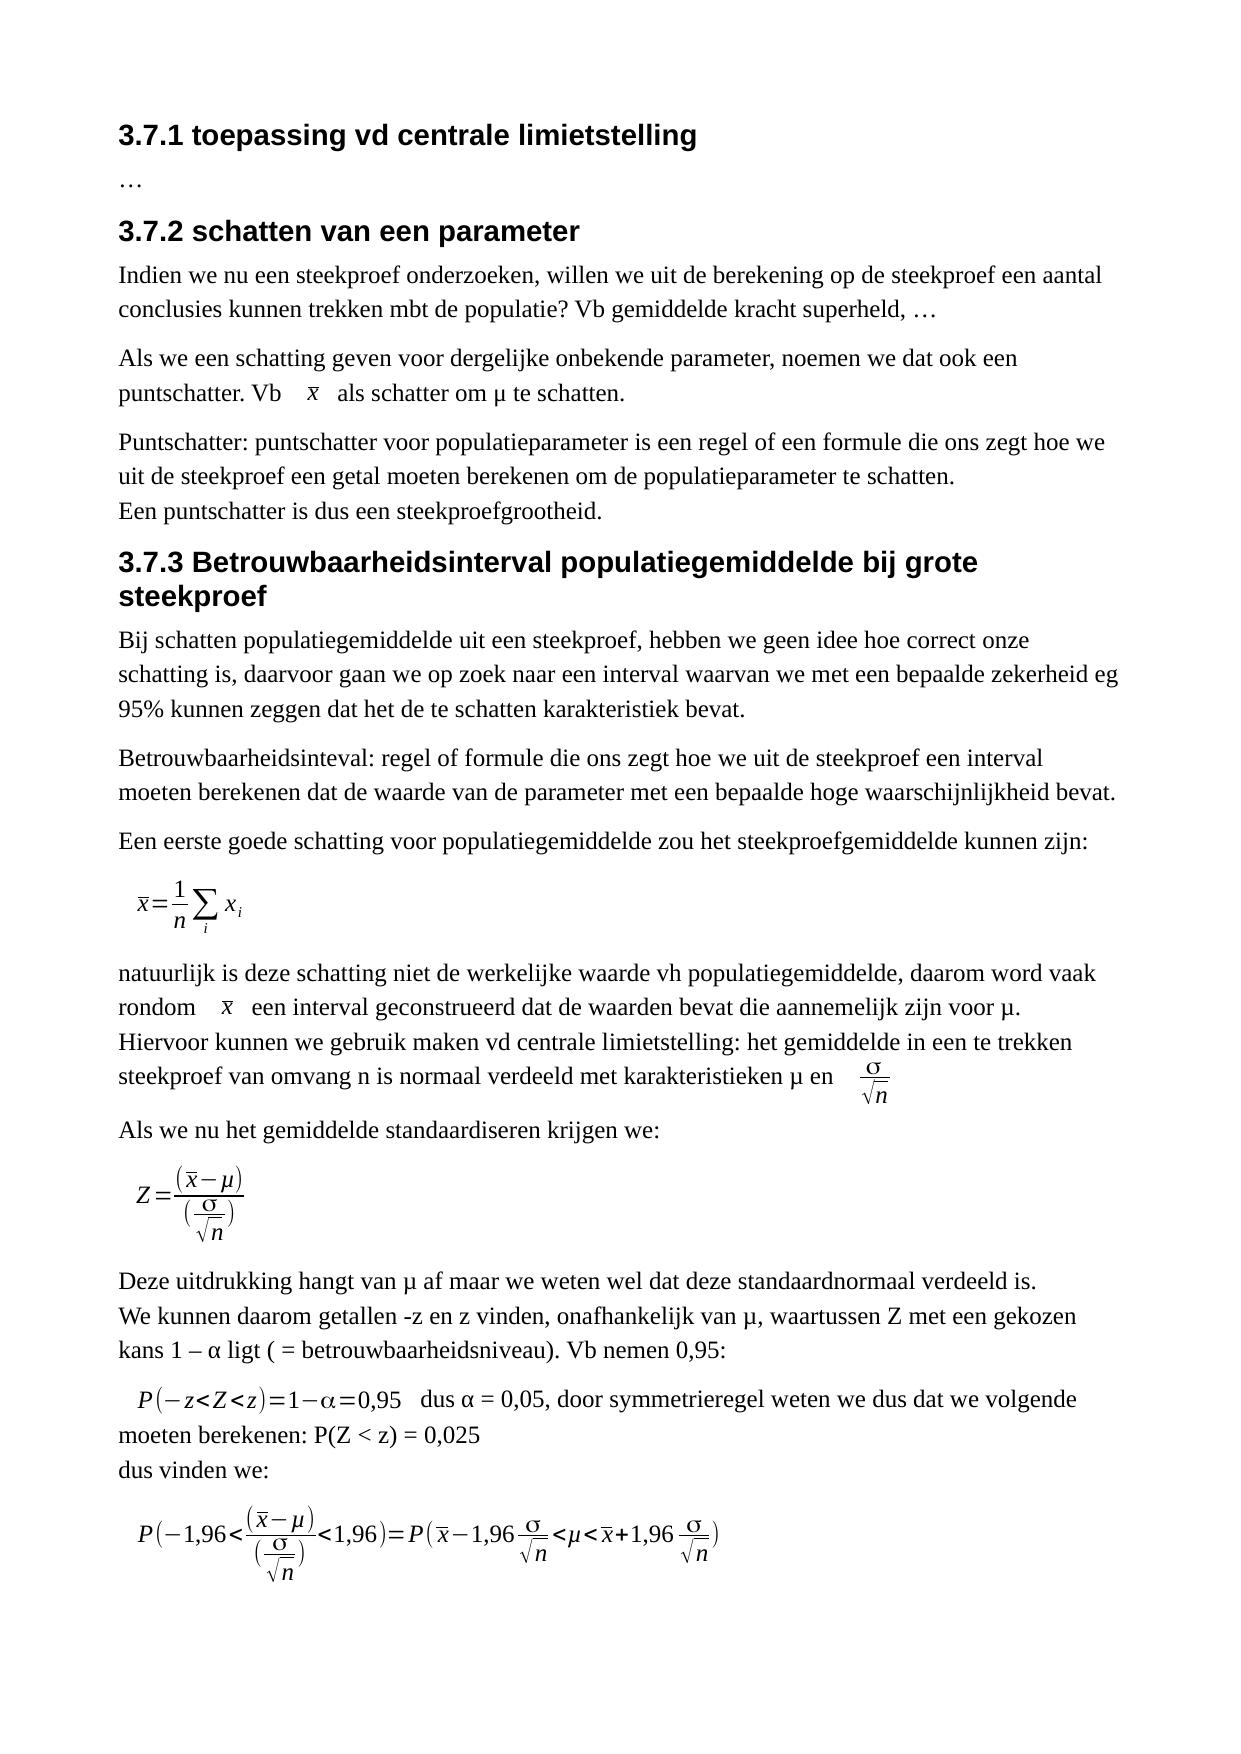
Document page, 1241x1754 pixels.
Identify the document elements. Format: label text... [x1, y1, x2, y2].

text Deze uitdrukking hangt van µ af maar we weten wel dat deze standaardnormaal verdeeld is. We kunnen daarom getallen -z en z vinden, onafhankelijk van µ, waartussen Z met een gekozen kans 1 – α ligt ( = betrouwbaarheidsniveau). Vb nemen 0,95: [118, 1266, 1122, 1364]
text Een eerste goede schatting voor populatiegemiddelde zou het steekproefgemiddelde kunnen zijn: [118, 826, 1122, 855]
subtitle 3.7.2 schatten van een parameter [118, 213, 1122, 247]
text Betrouwbaarheidsinteval: regel of formule die ons zegt hoe we uit de steekproef een interval moeten berekenen dat de waarde van de parameter met een bepaalde hoge waarschijnlijkheid bevat. [118, 743, 1122, 806]
text Bij schatten populatiegemiddelde uit een steekproef, hebben we geen idee hoe correct onze schatting is, daarvoor gaan we op zoek naar een interval waarvan we met een bepaalde zekerheid eg 95% kunnen zeggen dat het de te schatten karakteristiek bevat. [118, 625, 1122, 722]
text Als we een schatting geven voor dergelijke onbekende parameter, noemen we dat ook een puntschatter. Vb als schatter om μ te schatten. [118, 343, 1122, 406]
subtitle 3.7.3 Betrouwbaarheidsinterval populatiegemiddelde bij grote steekproef [118, 545, 1122, 612]
text … [118, 164, 1122, 193]
text dus α = 0,05, door symmetrieregel weten we dus dat we volgende moeten berekenen: P(Z < z) = 0,025 dus vinden we: [118, 1384, 1122, 1484]
subtitle 3.7.1 toepassing vd centrale limietstelling [118, 118, 1122, 152]
text Puntschatter: puntschatter voor populatieparameter is een regel of een formule die ons zegt hoe we uit de steekproef een getal moeten berekenen om de populatieparameter te schatten. Een puntschatter is dus een steekproefgrootheid. [118, 427, 1122, 524]
text Indien we nu een steekproef onderzoeken, willen we uit de berekening op de steekproef een aantal conclusies kunnen trekken mbt de populatie? Vb gemiddelde kracht superheld, … [118, 260, 1122, 323]
text natuurlijk is deze schatting niet de werkelijke waarde vh populatiegemiddelde, daarom word vaak rondom een interval geconstrueerd dat de waarden bevat die aannemelijk zijn voor µ. Hiervoor kunnen we gebruik maken vd centrale limietstelling: het gemiddelde in een te trekken steekproef van omvang n is normaal verdeeld met karakteristieken µ en Als we nu het gemiddelde standaardiseren krijgen we: [118, 958, 1122, 1144]
